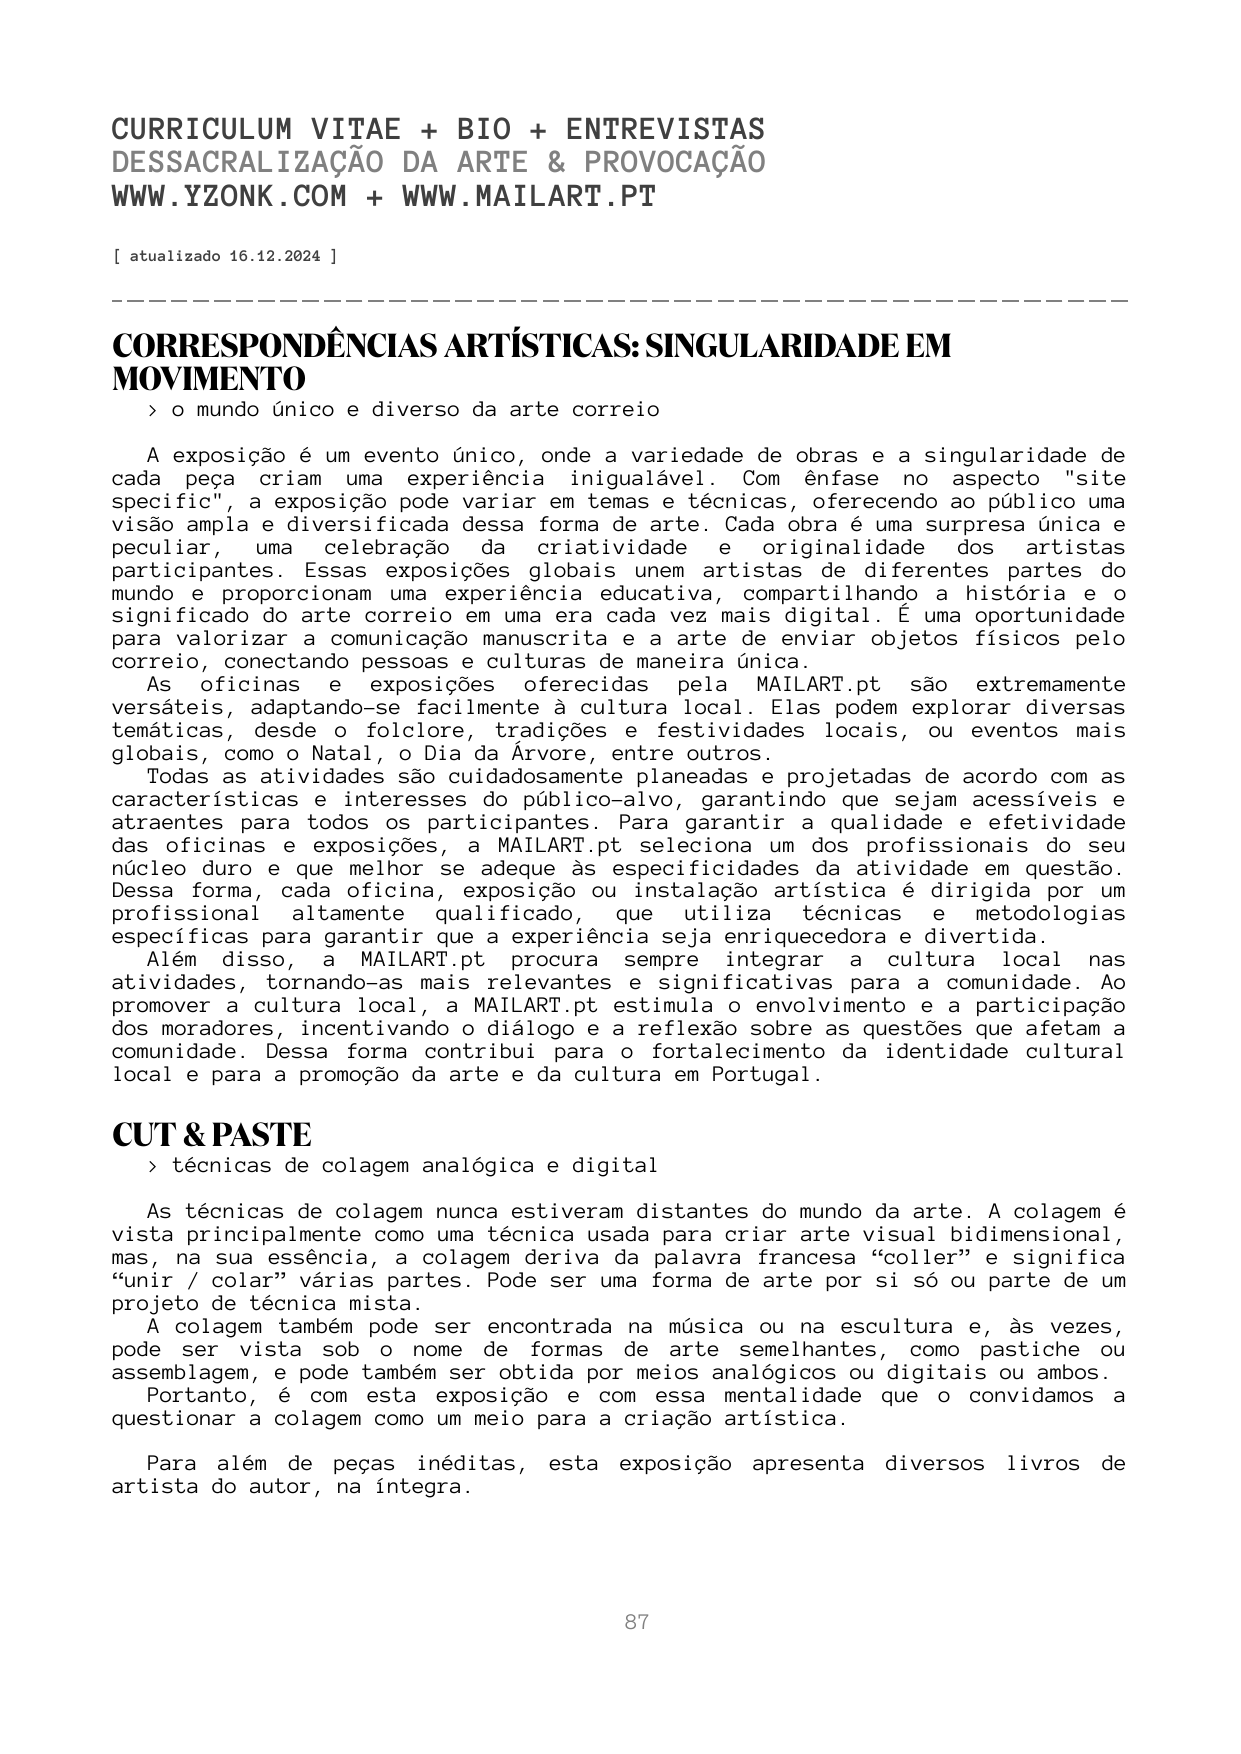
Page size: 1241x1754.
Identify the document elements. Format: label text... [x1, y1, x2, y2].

text Todas as atividades são cuidadosamente planeadas e projetadas de acordo com as características e interesses do público-alvo, garantindo que sejam acessíveis e atraentes para todos os participantes. Para garantir a qualidade e efetividade das oficinas e exposições, a MAILART.pt seleciona um dos profissionais do seu núcleo duro e que melhor se adeque às especificidades da atividade em questão. Dessa forma, cada oficina, exposição ou instalação artística é dirigida por um profissional altamente qualificado, que utiliza técnicas e metodologias específicas para garantir que a experiência seja enriquecedora e divertida. [112, 764, 1128, 948]
text Para além de peças inéditas, esta exposição apresenta diversos livros de artista do autor, na íntegra. [112, 1452, 1128, 1498]
subtitle CUT & PASTE [112, 1121, 1128, 1154]
text Além disso, a MAILART.pt procura sempre integrar a cultura local nas atividades, tornando-as mais relevantes e significativas para a comunidade. Ao promover a cultura local, a MAILART.pt estimula o envolvimento e a participação dos moradores, incentivando o diálogo e a reflexão sobre as questões que afetam a comunidade. Dessa forma contribui para o fortalecimento da identidade cultural local e para a promoção da arte e da cultura em Portugal. [112, 948, 1128, 1085]
subtitle Correspondências Artísticas: Singularidade em Movimento [112, 331, 1128, 398]
text As técnicas de colagem nunca estiveram distantes do mundo da arte. A colagem é vista principalmente como uma técnica usada para criar arte visual bidimensional, mas, na sua essência, a colagem deriva da palavra francesa “coller” e significa “unir / colar” várias partes. Pode ser uma forma de arte por si só ou parte de um projeto de técnica mista. [112, 1200, 1128, 1314]
text As oficinas e exposições oferecidas pela MAILART.pt são extremamente versáteis, adaptando-se facilmente à cultura local. Elas podem explorar diversas temáticas, desde o folclore, tradições e festividades locais, ou eventos mais globais, como o Natal, o Dia da Árvore, entre outros. [112, 673, 1128, 764]
text > técnicas de colagem analógica e digital [112, 1154, 1128, 1177]
text Portanto, é com esta exposição e com essa mentalidade que o convidamos a questionar a colagem como um meio para a criação artística. [112, 1383, 1128, 1429]
text A colagem também pode ser encontrada na música ou na escultura e, às vezes, pode ser vista sob o nome de formas de arte semelhantes, como pastiche ou assemblagem, e pode também ser obtida por meios analógicos ou digitais ou ambos. [112, 1314, 1128, 1383]
text A exposição é um evento único, onde a variedade de obras e a singularidade de cada peça criam uma experiência inigualável. Com ênfase no aspecto "site specific", a exposição pode variar em temas e técnicas, oferecendo ao público uma visão ampla e diversificada dessa forma de arte. Cada obra é uma surpresa única e peculiar, uma celebração da criatividade e originalidade dos artistas participantes. Essas exposições globais unem artistas de diferentes partes do mundo e proporcionam uma experiência educativa, compartilhando a história e o significado do arte correio em uma era cada vez mais digital. É uma oportunidade para valorizar a comunicação manuscrita e a arte de enviar objetos físicos pelo correio, conectando pessoas e culturas de maneira única. [112, 444, 1128, 673]
text > o mundo único e diverso da arte correio [112, 398, 1128, 421]
